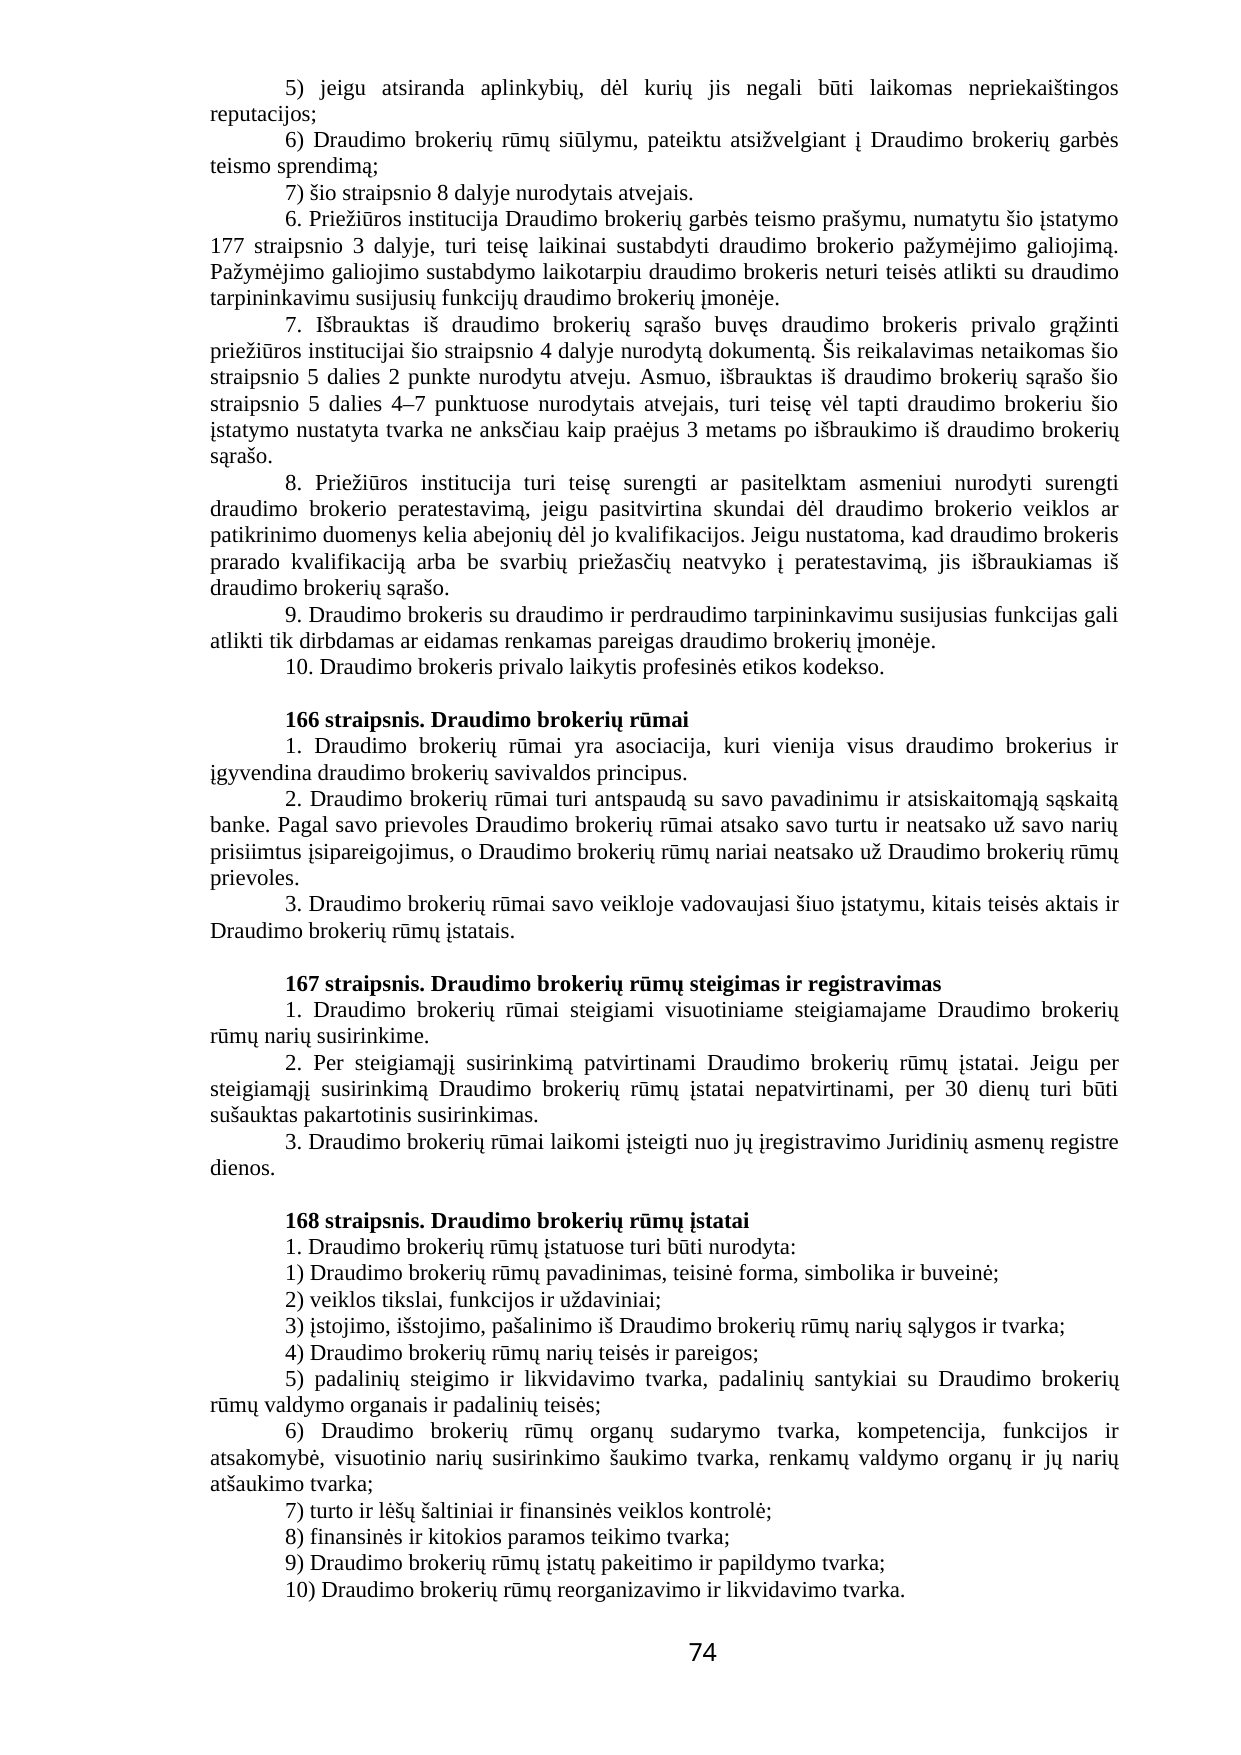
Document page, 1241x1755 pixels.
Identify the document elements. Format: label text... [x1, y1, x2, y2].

text 2. Per steigiamąjį susirinkimą patvirtinami Draudimo brokerių rūmų įstatai. Jeigu per steigiamąjį susirinkimą Draudimo brokerių rūmų įstatai nepatvirtinami, per 30 dienų turi būti sušauktas pakartotinis susirinkimas. [210, 1049, 1120, 1128]
text 8) finansinės ir kitokios paramos teikimo tvarka; [210, 1523, 1120, 1549]
text 10. Draudimo brokeris privalo laikytis profesinės etikos kodekso. [210, 653, 1120, 680]
text 1. Draudimo brokerių rūmai steigiami visuotiniame steigiamajame Draudimo brokerių rūmų narių susirinkime. [210, 996, 1120, 1049]
text 2. Draudimo brokerių rūmai turi antspaudą su savo pavadinimu ir atsiskaitomąją sąskaitą banke. Pagal savo prievoles Draudimo brokerių rūmai atsako savo turtu ir neatsako už savo narių prisiimtus įsipareigojimus, o Draudimo brokerių rūmų nariai neatsako už Draudimo brokerių rūmų prievoles. [210, 785, 1120, 891]
text 3) įstojimo, išstojimo, pašalinimo iš Draudimo brokerių rūmų narių sąlygos ir tvarka; [210, 1312, 1120, 1338]
text 5) jeigu atsiranda aplinkybių, dėl kurių jis negali būti laikomas nepriekaištingos reputacijos; [210, 73, 1120, 126]
text 1) Draudimo brokerių rūmų pavadinimas, teisinė forma, simbolika ir buveinė; [210, 1259, 1120, 1286]
text 8. Priežiūros institucija turi teisę surengti ar pasitelktam asmeniui nurodyti surengti draudimo brokerio peratestavimą, jeigu pasitvirtina skundai dėl draudimo brokerio veiklos ar patikrinimo duomenys kelia abejonių dėl jo kvalifikacijos. Jeigu nustatoma, kad draudimo brokeris prarado kvalifikaciją arba be svarbių priežasčių neatvyko į peratestavimą, jis išbraukiamas iš draudimo brokerių sąrašo. [210, 469, 1120, 601]
text 5) padalinių steigimo ir likvidavimo tvarka, padalinių santykiai su Draudimo brokerių rūmų valdymo organais ir padalinių teisės; [210, 1365, 1120, 1418]
text 6) Draudimo brokerių rūmų organų sudarymo tvarka, kompetencija, funkcijos ir atsakomybė, visuotinio narių susirinkimo šaukimo tvarka, renkamų valdymo organų ir jų narių atšaukimo tvarka; [210, 1418, 1120, 1497]
text 1. Draudimo brokerių rūmų įstatuose turi būti nurodyta: [210, 1233, 1120, 1259]
text 168 straipsnis. Draudimo brokerių rūmų įstatai [210, 1207, 1120, 1233]
text 6. Priežiūros institucija Draudimo brokerių garbės teismo prašymu, numatytu šio įstatymo 177 straipsnio 3 dalyje, turi teisę laikinai sustabdyti draudimo brokerio pažymėjimo galiojimą. Pažymėjimo galiojimo sustabdymo laikotarpiu draudimo brokeris neturi teisės atlikti su draudimo tarpininkavimu susijusių funkcijų draudimo brokerių įmonėje. [210, 205, 1120, 311]
text 167 straipsnis. Draudimo brokerių rūmų steigimas ir registravimas [210, 969, 1120, 996]
text 166 straipsnis. Draudimo brokerių rūmai [210, 706, 1120, 732]
text 1. Draudimo brokerių rūmai yra asociacija, kuri vienija visus draudimo brokerius ir įgyvendina draudimo brokerių savivaldos principus. [210, 732, 1120, 785]
text 6) Draudimo brokerių rūmų siūlymu, pateiktu atsižvelgiant į Draudimo brokerių garbės teismo sprendimą; [210, 126, 1120, 179]
text 7) turto ir lėšų šaltiniai ir finansinės veiklos kontrolė; [210, 1497, 1120, 1523]
text 7) šio straipsnio 8 dalyje nurodytais atvejais. [210, 179, 1120, 205]
text 3. Draudimo brokerių rūmai savo veikloje vadovaujasi šiuo įstatymu, kitais teisės aktais ir Draudimo brokerių rūmų įstatais. [210, 891, 1120, 943]
text 9. Draudimo brokeris su draudimo ir perdraudimo tarpininkavimu susijusias funkcijas gali atlikti tik dirbdamas ar eidamas renkamas pareigas draudimo brokerių įmonėje. [210, 601, 1120, 653]
text 4) Draudimo brokerių rūmų narių teisės ir pareigos; [210, 1338, 1120, 1365]
text 2) veiklos tikslai, funkcijos ir uždaviniai; [210, 1286, 1120, 1312]
text 7. Išbrauktas iš draudimo brokerių sąrašo buvęs draudimo brokeris privalo grąžinti priežiūros institucijai šio straipsnio 4 dalyje nurodytą dokumentą. Šis reikalavimas netaikomas šio straipsnio 5 dalies 2 punkte nurodytu atveju. Asmuo, išbrauktas iš draudimo brokerių sąrašo šio straipsnio 5 dalies 4–7 punktuose nurodytais atvejais, turi teisę vėl tapti draudimo brokeriu šio įstatymo nustatyta tvarka ne anksčiau kaip praėjus 3 metams po išbraukimo iš draudimo brokerių sąrašo. [210, 311, 1120, 469]
text 3. Draudimo brokerių rūmai laikomi įsteigti nuo jų įregistravimo Juridinių asmenų registre dienos. [210, 1128, 1120, 1180]
text 9) Draudimo brokerių rūmų įstatų pakeitimo ir papildymo tvarka; [210, 1549, 1120, 1576]
text 10) Draudimo brokerių rūmų reorganizavimo ir likvidavimo tvarka. [210, 1576, 1120, 1602]
